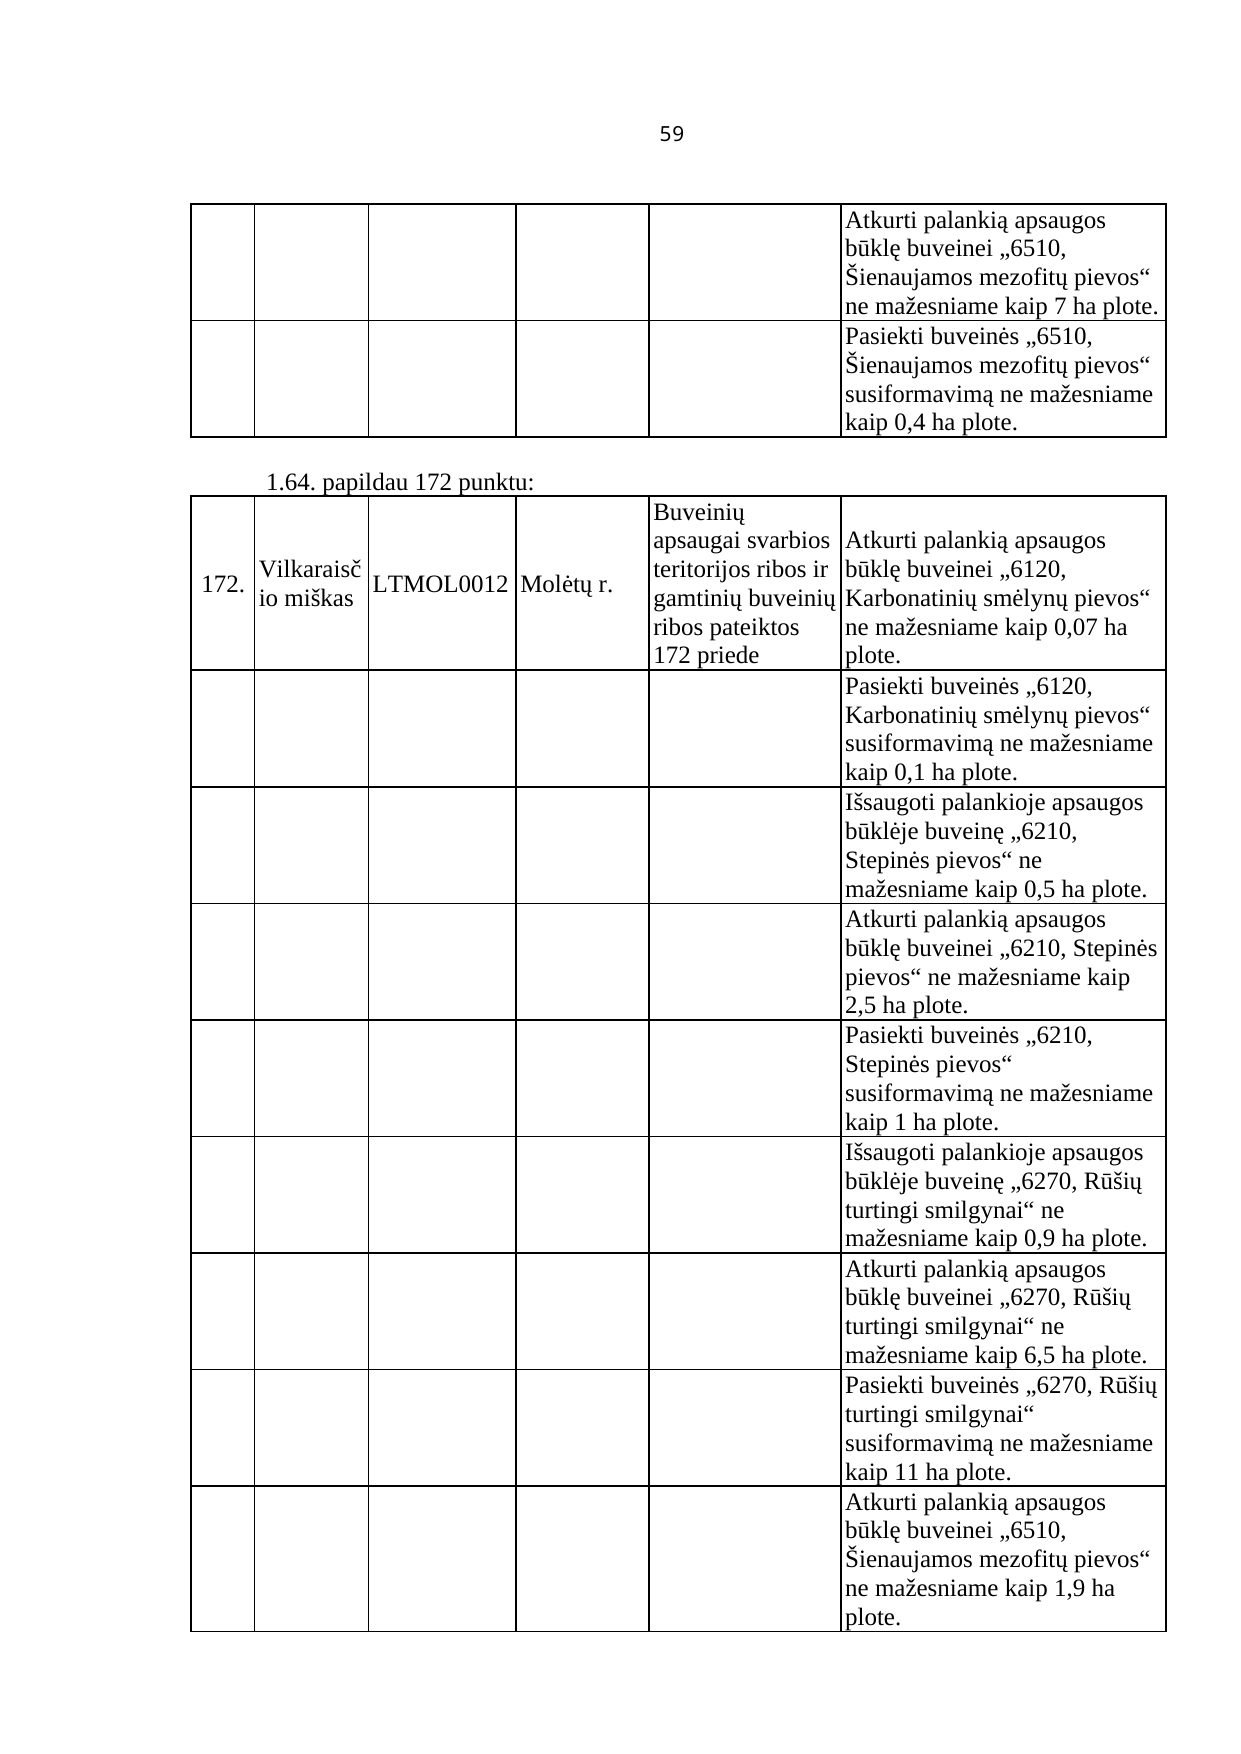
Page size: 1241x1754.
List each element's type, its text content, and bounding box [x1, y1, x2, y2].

table_cell [517, 671, 648, 786]
table_header 172. [192, 497, 254, 669]
table_cell [517, 1021, 648, 1136]
table_cell [255, 788, 368, 902]
table_cell [192, 1254, 254, 1369]
table_cell Atkurti palankią apsaugos būklę buveinei „6270, Rūšių turtingi smilgynai“ ne mažesniame kaip 6,5 ha plote. [842, 1254, 1165, 1369]
table_cell [650, 321, 840, 436]
table_cell [255, 1137, 368, 1252]
table_cell [650, 904, 840, 1019]
table_cell [255, 671, 368, 786]
table_cell [650, 1137, 840, 1252]
table_cell [369, 1021, 515, 1136]
table_cell [369, 788, 515, 902]
table_cell [517, 1137, 648, 1252]
table_header Atkurti palankią apsaugos būklę buveinei „6120, Karbonatinių smėlynų pievos“ ne mažesniame kaip 0,07 ha plote. [842, 497, 1165, 669]
table_cell [369, 1487, 515, 1631]
table_cell [369, 205, 515, 320]
table_cell [192, 671, 254, 786]
table_cell [517, 788, 648, 902]
table_cell [255, 1370, 368, 1485]
table_cell [192, 205, 254, 320]
table_cell [650, 205, 840, 320]
table_cell [517, 904, 648, 1019]
table_cell [255, 1021, 368, 1136]
table_cell [255, 1254, 368, 1369]
table_cell [192, 1137, 254, 1252]
table_cell [369, 321, 515, 436]
table_cell [192, 904, 254, 1019]
table_cell [192, 1370, 254, 1485]
table_header LTMOL0012 [369, 497, 515, 669]
table_cell Pasiekti buveinės „6120, Karbonatinių smėlynų pievos“ susiformavimą ne mažesniame kaip 0,1 ha plote. [842, 671, 1165, 786]
table_header Buveinių apsaugai svarbios teritorijos ribos ir gamtinių buveinių ribos pateiktos 172 priede [650, 497, 840, 669]
table_cell Atkurti palankią apsaugos būklę buveinei „6210, Stepinės pievos“ ne mažesniame kaip 2,5 ha plote. [842, 904, 1165, 1019]
table_cell [255, 321, 368, 436]
table_cell [255, 205, 368, 320]
table_cell [369, 1254, 515, 1369]
table_cell [255, 904, 368, 1019]
table_cell Išsaugoti palankioje apsaugos būklėje buveinę „6270, Rūšių turtingi smilgynai“ ne mažesniame kaip 0,9 ha plote. [842, 1137, 1165, 1252]
table_cell [192, 1021, 254, 1136]
table_cell [517, 205, 648, 320]
table_cell [650, 1021, 840, 1136]
table_cell Pasiekti buveinės „6510, Šienaujamos mezofitų pievos“ susiformavimą ne mažesniame kaip 0,4 ha plote. [842, 321, 1165, 436]
table_cell Išsaugoti palankioje apsaugos būklėje buveinę „6210, Stepinės pievos“ ne mažesniame kaip 0,5 ha plote. [842, 788, 1165, 902]
table_cell [192, 321, 254, 436]
table_cell [650, 788, 840, 902]
table_header Molėtų r. [517, 497, 648, 669]
table_cell Atkurti palankią apsaugos būklę buveinei „6510, Šienaujamos mezofitų pievos“ ne mažesniame kaip 7 ha plote. [842, 205, 1165, 320]
table_cell [517, 1487, 648, 1631]
table_header Vilkaraisčio miškas [255, 497, 368, 669]
text 1.64. papildau 172 punktu: [177, 467, 1166, 495]
table_cell [650, 1370, 840, 1485]
table_cell [517, 1254, 648, 1369]
table_cell Atkurti palankią apsaugos būklę buveinei „6510, Šienaujamos mezofitų pievos“ ne mažesniame kaip 1,9 ha plote. [842, 1487, 1165, 1631]
table_cell [650, 1487, 840, 1631]
table_cell Pasiekti buveinės „6270, Rūšių turtingi smilgynai“ susiformavimą ne mažesniame kaip 11 ha plote. [842, 1370, 1165, 1485]
table_cell [369, 904, 515, 1019]
table_cell [650, 671, 840, 786]
table_cell [255, 1487, 368, 1631]
table_cell [369, 1137, 515, 1252]
table_cell [192, 1487, 254, 1631]
table_cell [517, 1370, 648, 1485]
table_cell [369, 671, 515, 786]
table_cell Pasiekti buveinės „6210, Stepinės pievos“ susiformavimą ne mažesniame kaip 1 ha plote. [842, 1021, 1165, 1136]
table_cell [369, 1370, 515, 1485]
table_cell [650, 1254, 840, 1369]
table_cell [192, 788, 254, 902]
table_cell [517, 321, 648, 436]
